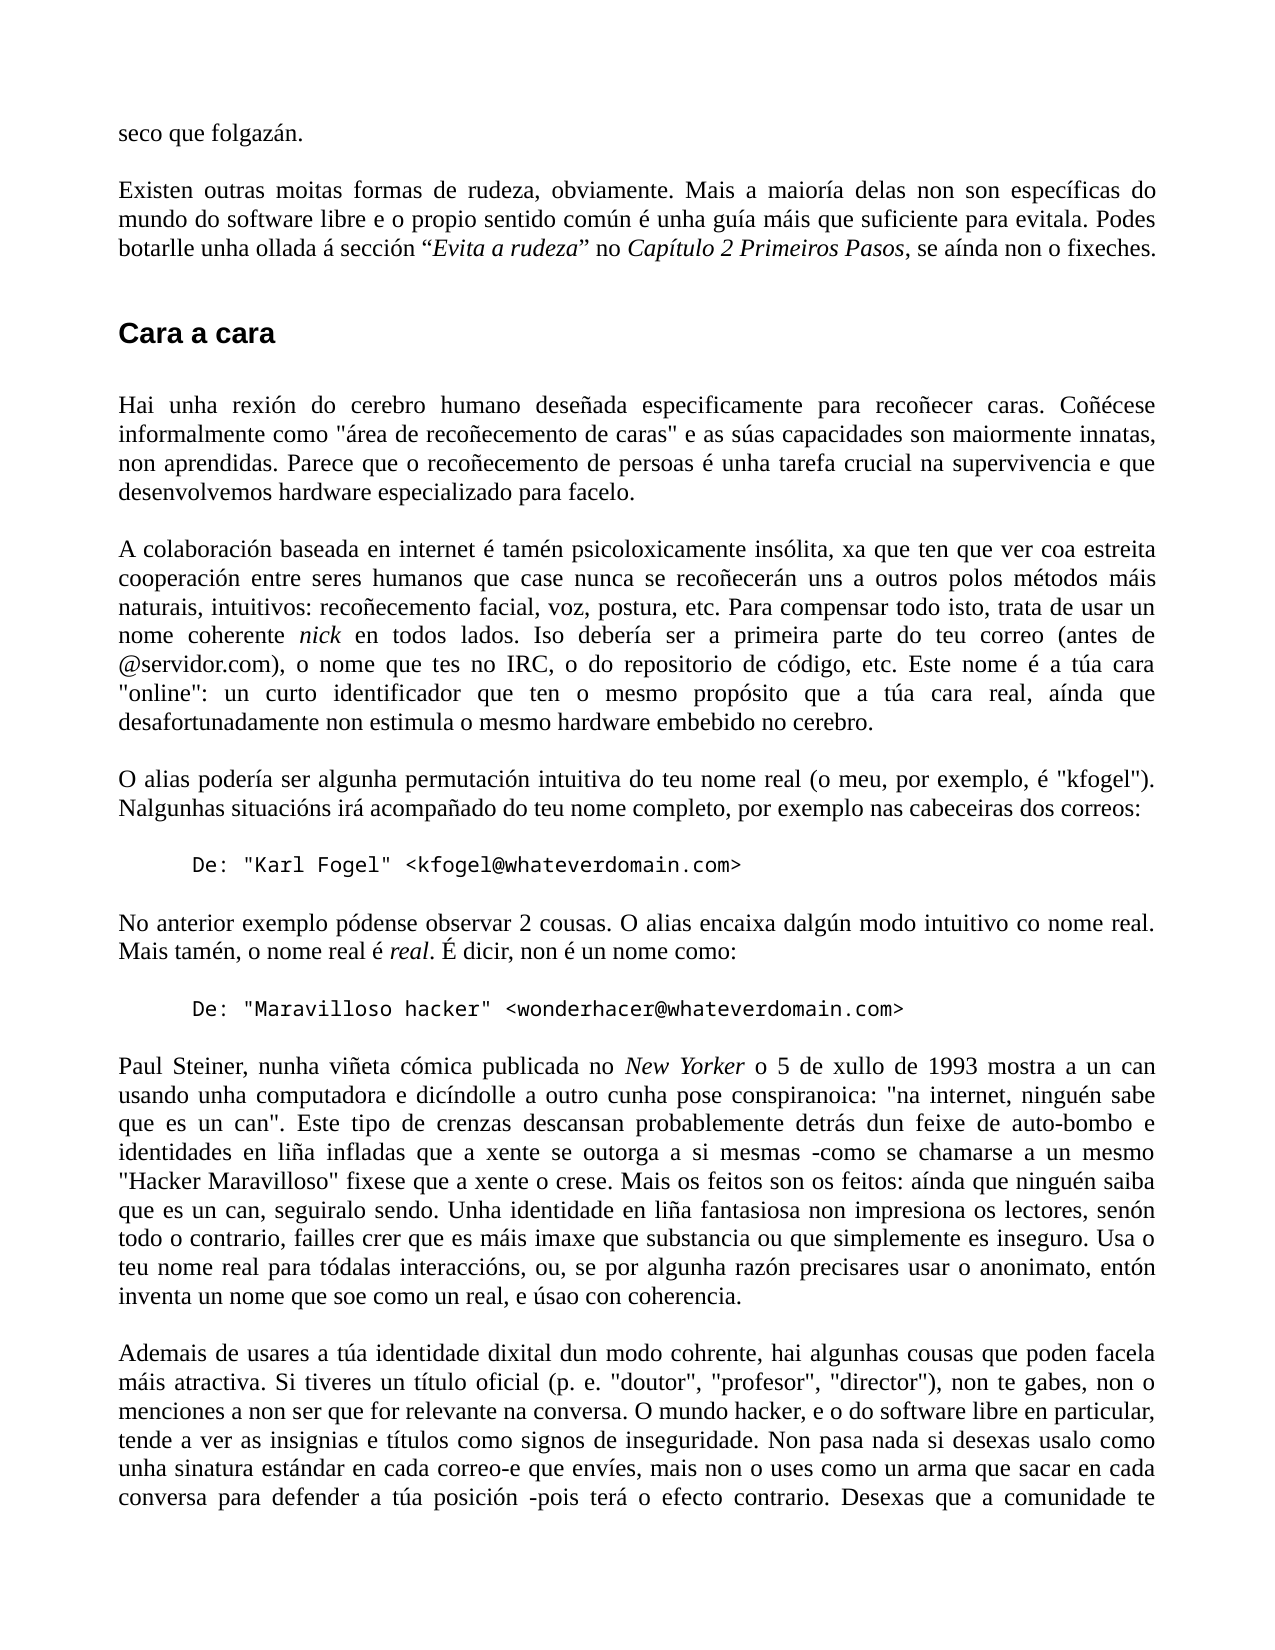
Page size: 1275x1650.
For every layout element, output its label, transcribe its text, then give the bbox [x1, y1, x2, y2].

text Existen outras moitas formas de rudeza, obviamente. Mais a maioría delas non son específicas do mundo do software libre e o propio sentido común é unha guía máis que suficiente para evitala. Podes botarlle unha ollada á sección “Evita a rudeza” no Capítulo 2 Primeiros Pasos, se aínda non o fixeches. [118, 176, 1157, 262]
text A colaboración baseada en internet é tamén psicoloxicamente insólita, xa que ten que ver coa estreita cooperación entre seres humanos que case nunca se recoñecerán uns a outros polos métodos máis naturais, intuitivos: recoñecemento facial, voz, postura, etc. Para compensar todo isto, trata de usar un nome coherente nick en todos lados. Iso debería ser a primeira parte do teu correo (antes de @servidor.com), o nome que tes no IRC, o do repositorio de código, etc. Este nome é a túa cara "online": un curto identificador que ten o mesmo propósito que a túa cara real, aínda que desafortunadamente non estimula o mesmo hardware embebido no cerebro. [118, 534, 1157, 735]
text No anterior exemplo pódense observar 2 cousas. O alias encaixa dalgún modo intuitivo co nome real. Mais tamén, o nome real é real. É dicir, non é un nome como: [118, 908, 1157, 965]
text De: "Maravilloso hacker" <wonderhacer@whateverdomain.com> [192, 994, 1157, 1022]
text Ademais de usares a túa identidade dixital dun modo cohrente, hai algunhas cousas que poden facela máis atractiva. Si tiveres un título oficial (p. e. "doutor", "profesor", "director"), non te gabes, non o menciones a non ser que for relevante na conversa. O mundo hacker, e o do software libre en particular, tende a ver as insignias e títulos como signos de inseguridade. Non pasa nada si desexas usalo como unha sinatura estándar en cada correo-e que envíes, mais non o uses como un arma que sacar en cada conversa para defender a túa posición -pois terá o efecto contrario. Desexas que a comunidade te [118, 1338, 1157, 1511]
text Paul Steiner, nunha viñeta cómica publicada no New Yorker o 5 de xullo de 1993 mostra a un can usando unha computadora e dicíndolle a outro cunha pose conspiranoica: "na internet, ninguén sabe que es un can". Este tipo de crenzas descansan probablemente detrás dun feixe de auto-bombo e identidades en liña infladas que a xente se outorga a si mesmas -como se chamarse a un mesmo "Hacker Maravilloso" fixese que a xente o crese. Mais os feitos son os feitos: aínda que ninguén saiba que es un can, seguiralo sendo. Unha identidade en liña fantasiosa non impresiona os lectores, senón todo o contrario, failles crer que es máis imaxe que substancia ou que simplemente es inseguro. Usa o teu nome real para tódalas interaccións, ou, se por algunha razón precisares usar o anonimato, entón inventa un nome que soe como un real, e úsao con coherencia. [118, 1051, 1157, 1310]
text O alias podería ser algunha permutación intuitiva do teu nome real (o meu, por exemplo, é "kfogel"). Nalgunhas situacións irá acompañado do teu nome completo, por exemplo nas cabeceiras dos correos: [118, 764, 1157, 822]
text seco que folgazán. [118, 118, 1157, 147]
text De: "Karl Fogel" <kfogel@whateverdomain.com> [192, 850, 1157, 879]
text Hai unha rexión do cerebro humano deseñada especificamente para recoñecer caras. Coñécese informalmente como "área de recoñecemento de caras" e as súas capacidades son maiormente innatas, non aprendidas. Parece que o recoñecemento de persoas é unha tarefa crucial na supervivencia e que desenvolvemos hardware especializado para facelo. [118, 390, 1157, 505]
subtitle Cara a cara [118, 316, 1157, 349]
